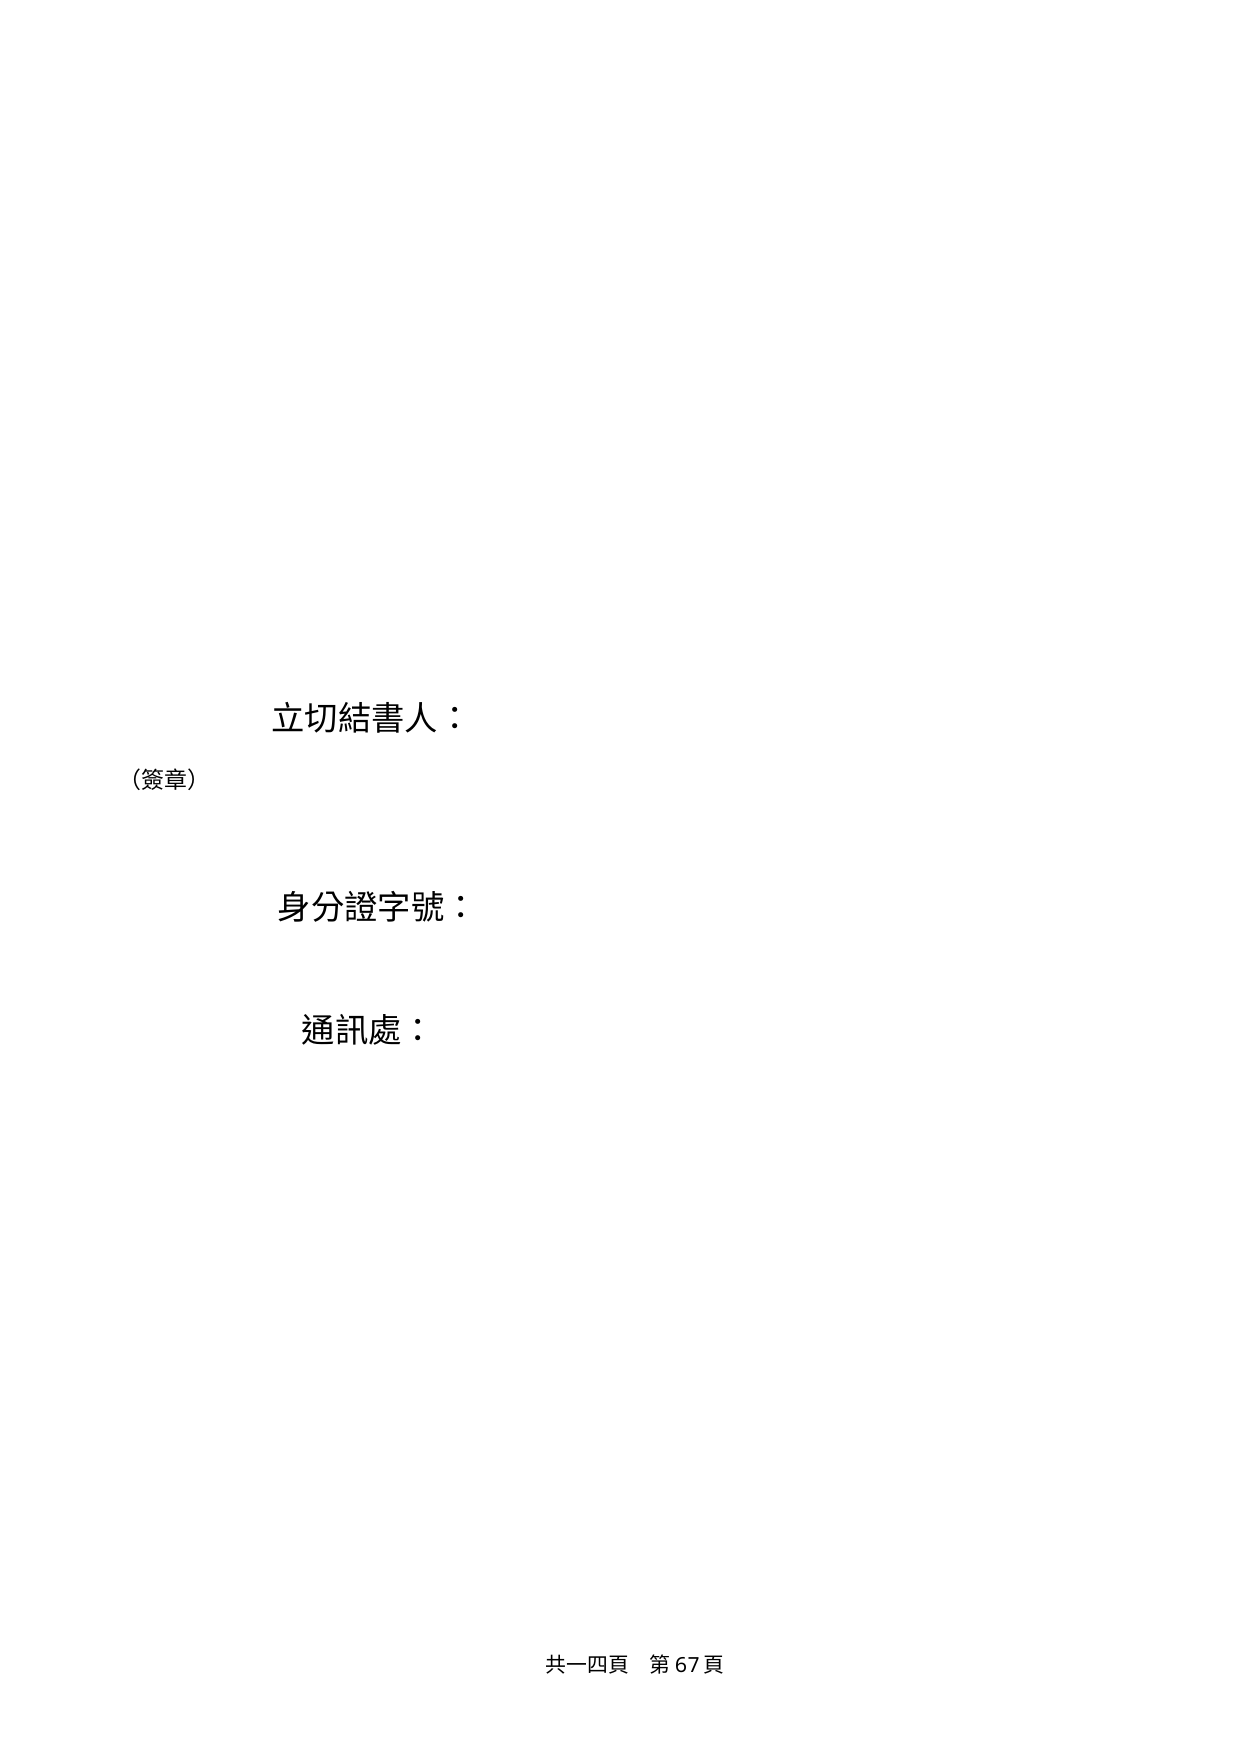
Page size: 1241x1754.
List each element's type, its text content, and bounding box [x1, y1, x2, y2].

text 立切結書人： （簽章） [118, 674, 1152, 799]
text 身分證字號： [118, 862, 1152, 924]
text 通訊處： [118, 987, 1152, 1049]
